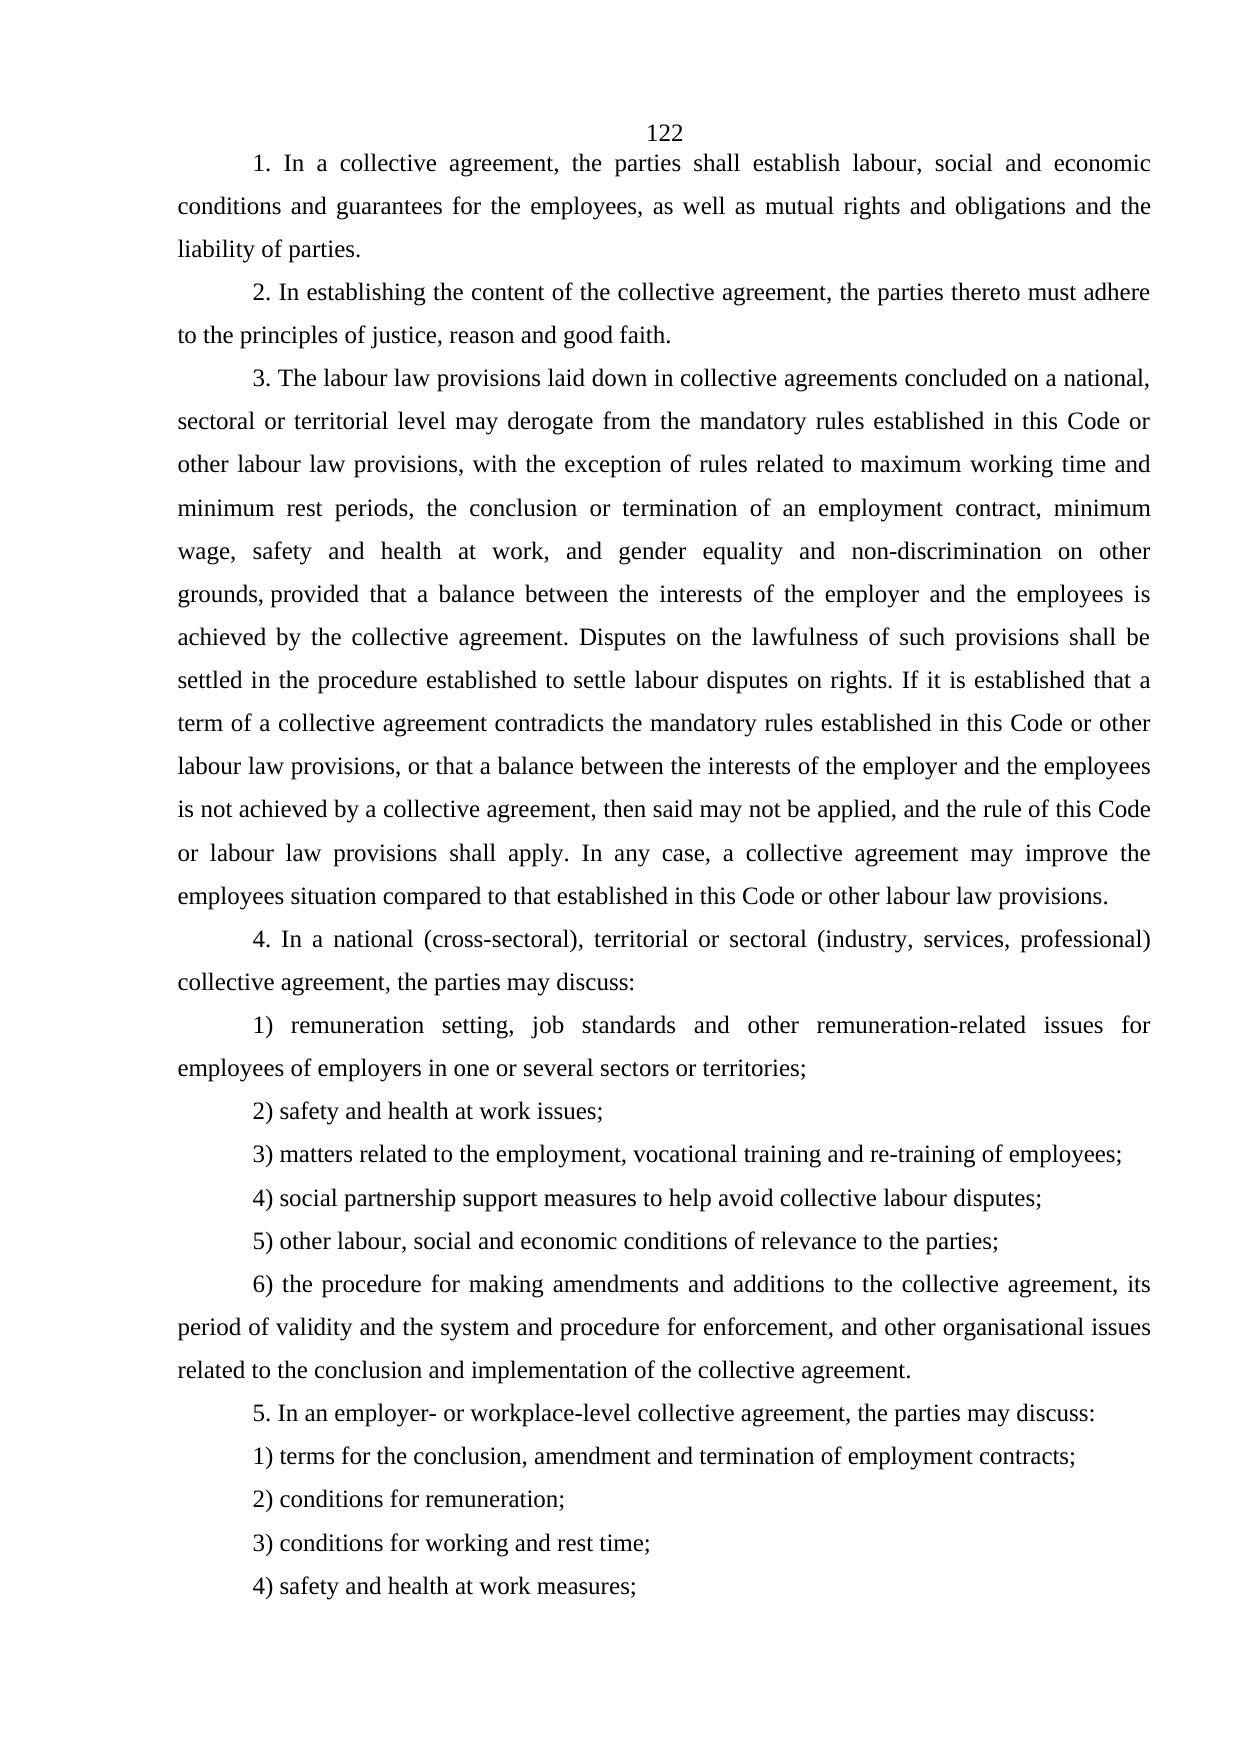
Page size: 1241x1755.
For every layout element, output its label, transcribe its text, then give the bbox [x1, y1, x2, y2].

text 2) conditions for remuneration; [177, 1484, 1152, 1513]
text 5. In an employer- or workplace-level collective agreement, the parties may discuss: [177, 1398, 1152, 1427]
text 1) terms for the conclusion, amendment and termination of employment contracts; [177, 1441, 1152, 1470]
text 5) other labour, social and economic conditions of relevance to the parties; [177, 1226, 1152, 1254]
text 4. In a national (cross-sectoral), territorial or sectoral (industry, services, professional) collective agreement, the parties may discuss: [177, 924, 1152, 996]
text 1) remuneration setting, job standards and other remuneration-related issues for employees of employers in one or several sectors or territories; [177, 1010, 1152, 1082]
text 3) matters related to the employment, vocational training and re-training of employees; [177, 1139, 1152, 1168]
text 3) conditions for working and rest time; [177, 1528, 1152, 1556]
text 2) safety and health at work issues; [177, 1096, 1152, 1125]
text 4) safety and health at work measures; [177, 1571, 1152, 1599]
text 6) the procedure for making amendments and additions to the collective agreement, its period of validity and the system and procedure for enforcement, and other organisational issues related to the conclusion and implementation of the collective agreement. [177, 1269, 1152, 1384]
text 2. In establishing the content of the collective agreement, the parties thereto must adhere to the principles of justice, reason and good faith. [177, 277, 1152, 349]
text 1. In a collective agreement, the parties shall establish labour, social and economic conditions and guarantees for the employees, as well as mutual rights and obligations and the liability of parties. [177, 148, 1152, 263]
text 3. The labour law provisions laid down in collective agreements concluded on a national, sectoral or territorial level may derogate from the mandatory rules established in this Code or other labour law provisions, with the exception of rules related to maximum working time and minimum rest periods, the conclusion or termination of an employment contract, minimum wage, safety and health at work, and gender equality and non-discrimination on other grounds, provided that a balance between the interests of the employer and the employees is achieved by the collective agreement. Disputes on the lawfulness of such provisions shall be settled in the procedure established to settle labour disputes on rights. If it is established that a term of a collective agreement contradicts the mandatory rules established in this Code or other labour law provisions, or that a balance between the interests of the employer and the employees is not achieved by a collective agreement, then said may not be applied, and the rule of this Code or labour law provisions shall apply. In any case, a collective agreement may improve the employees situation compared to that established in this Code or other labour law provisions. [177, 363, 1152, 909]
text 4) social partnership support measures to help avoid collective labour disputes; [177, 1183, 1152, 1211]
